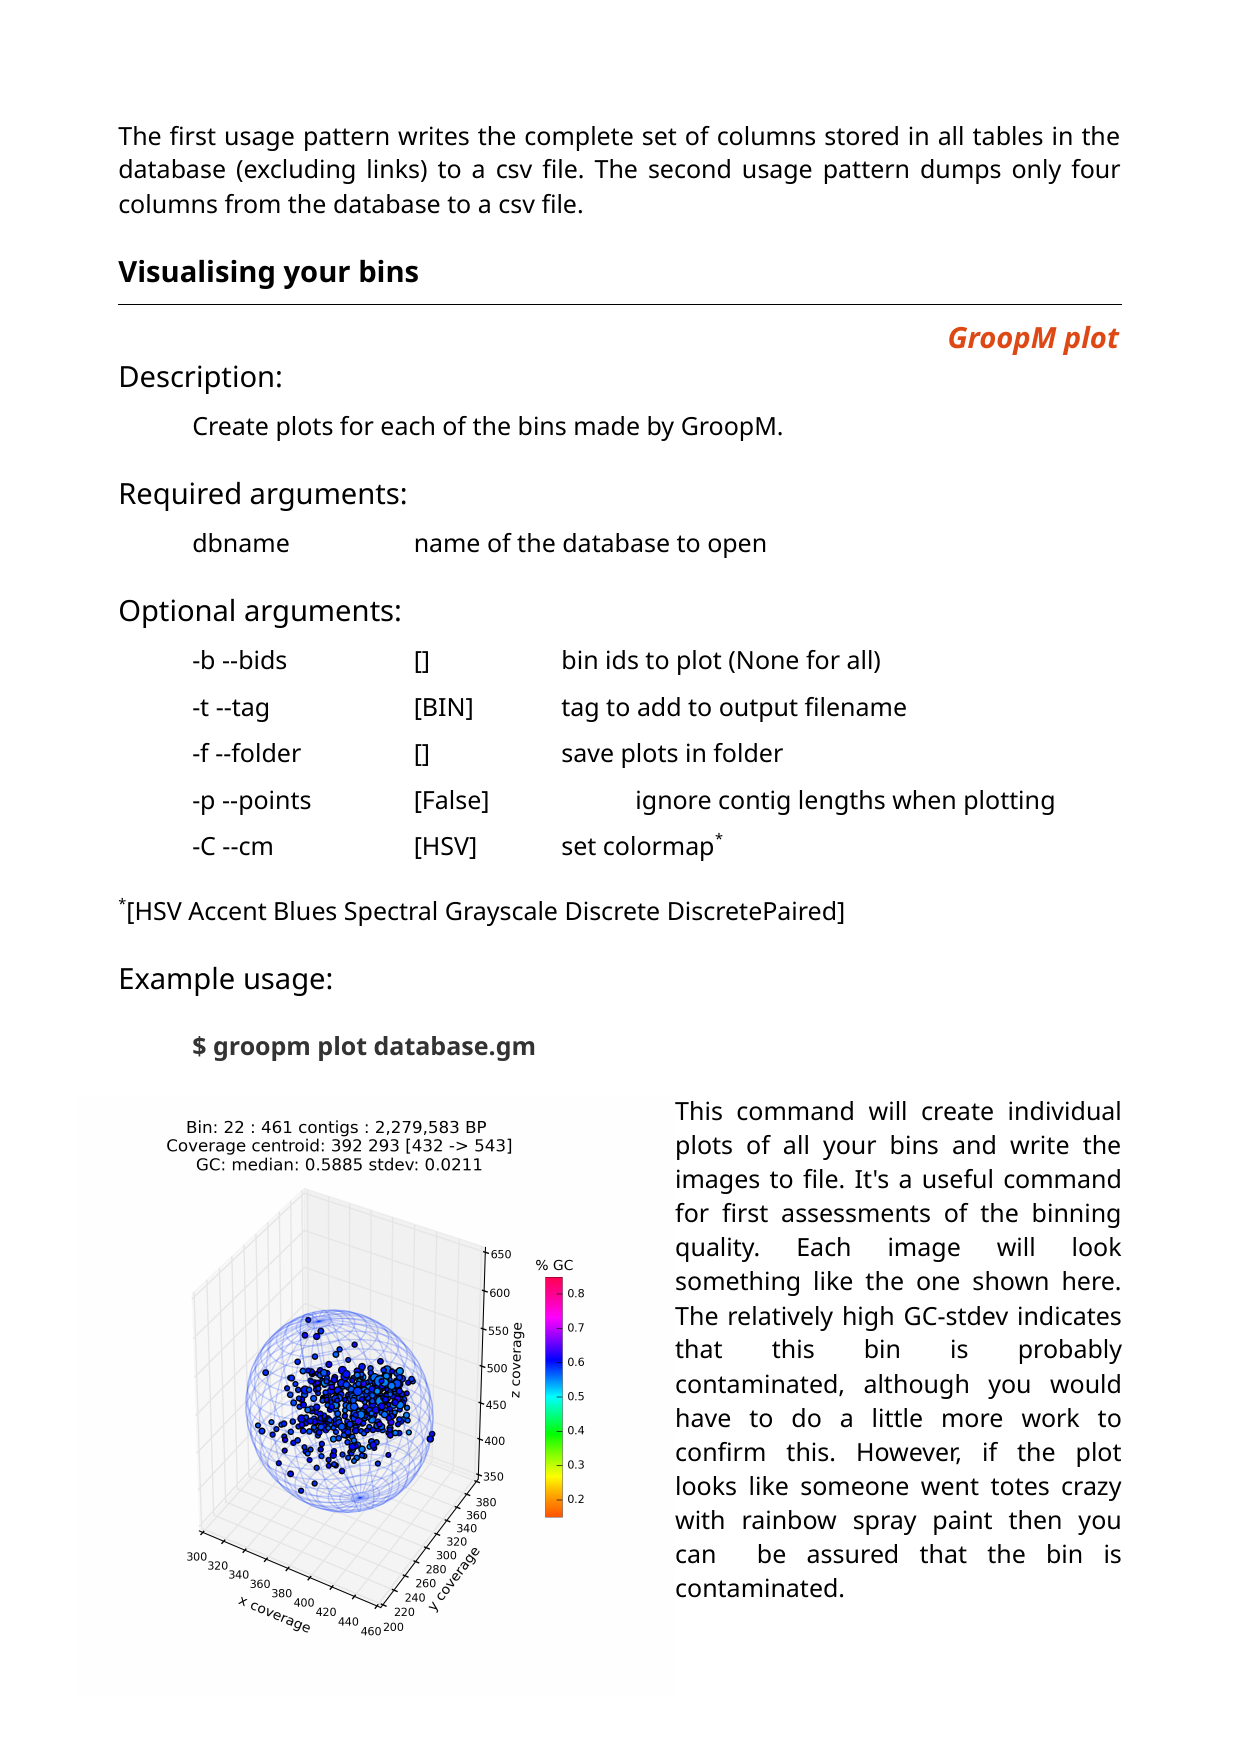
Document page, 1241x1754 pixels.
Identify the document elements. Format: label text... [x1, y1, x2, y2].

text -p --points [False] ignore contig lengths when plotting [118, 782, 1122, 816]
text -C --cm [HSV] set colormap* [118, 829, 1122, 863]
text The first usage pattern writes the complete set of columns stored in all tables in the database (excluding links) to a csv file. The second usage pattern dumps only four columns from the database to a csv file. [118, 118, 1122, 220]
text *[HSV Accent Blues Spectral Grayscale Discrete DiscretePaired] [118, 894, 1122, 928]
text This command will create individual plots of all your bins and write the images to file. It's a useful command for first assessments of the binning quality. Each image will look something like the one shown here. The relatively high GC-stdev indicates that this bin is probably contaminated, although you would have to do a little more work to confirm this. However, if the plot looks like someone went totes crazy with rainbow spray paint then you can be assured that the bin is contaminated. [118, 1094, 1122, 1605]
text Example usage: [118, 958, 1122, 998]
text Required arguments: [118, 473, 1122, 513]
text dbname name of the database to open [118, 526, 1122, 560]
text -b --bids [] bin ids to plot (None for all) [118, 643, 1122, 677]
text Create plots for each of the bins made by GroopM. [118, 409, 1122, 443]
subtitle GroopM plot [156, 317, 1122, 357]
text -f --folder [] save plots in folder [118, 736, 1122, 770]
text Optional arguments: [118, 591, 1122, 630]
text $ groopm plot database.gm [118, 1029, 1122, 1063]
subtitle Visualising your bins [118, 251, 1122, 291]
picture [75, 1097, 675, 1697]
text Description: [118, 357, 1122, 396]
text -t --tag [BIN] tag to add to output filename [118, 689, 1122, 723]
